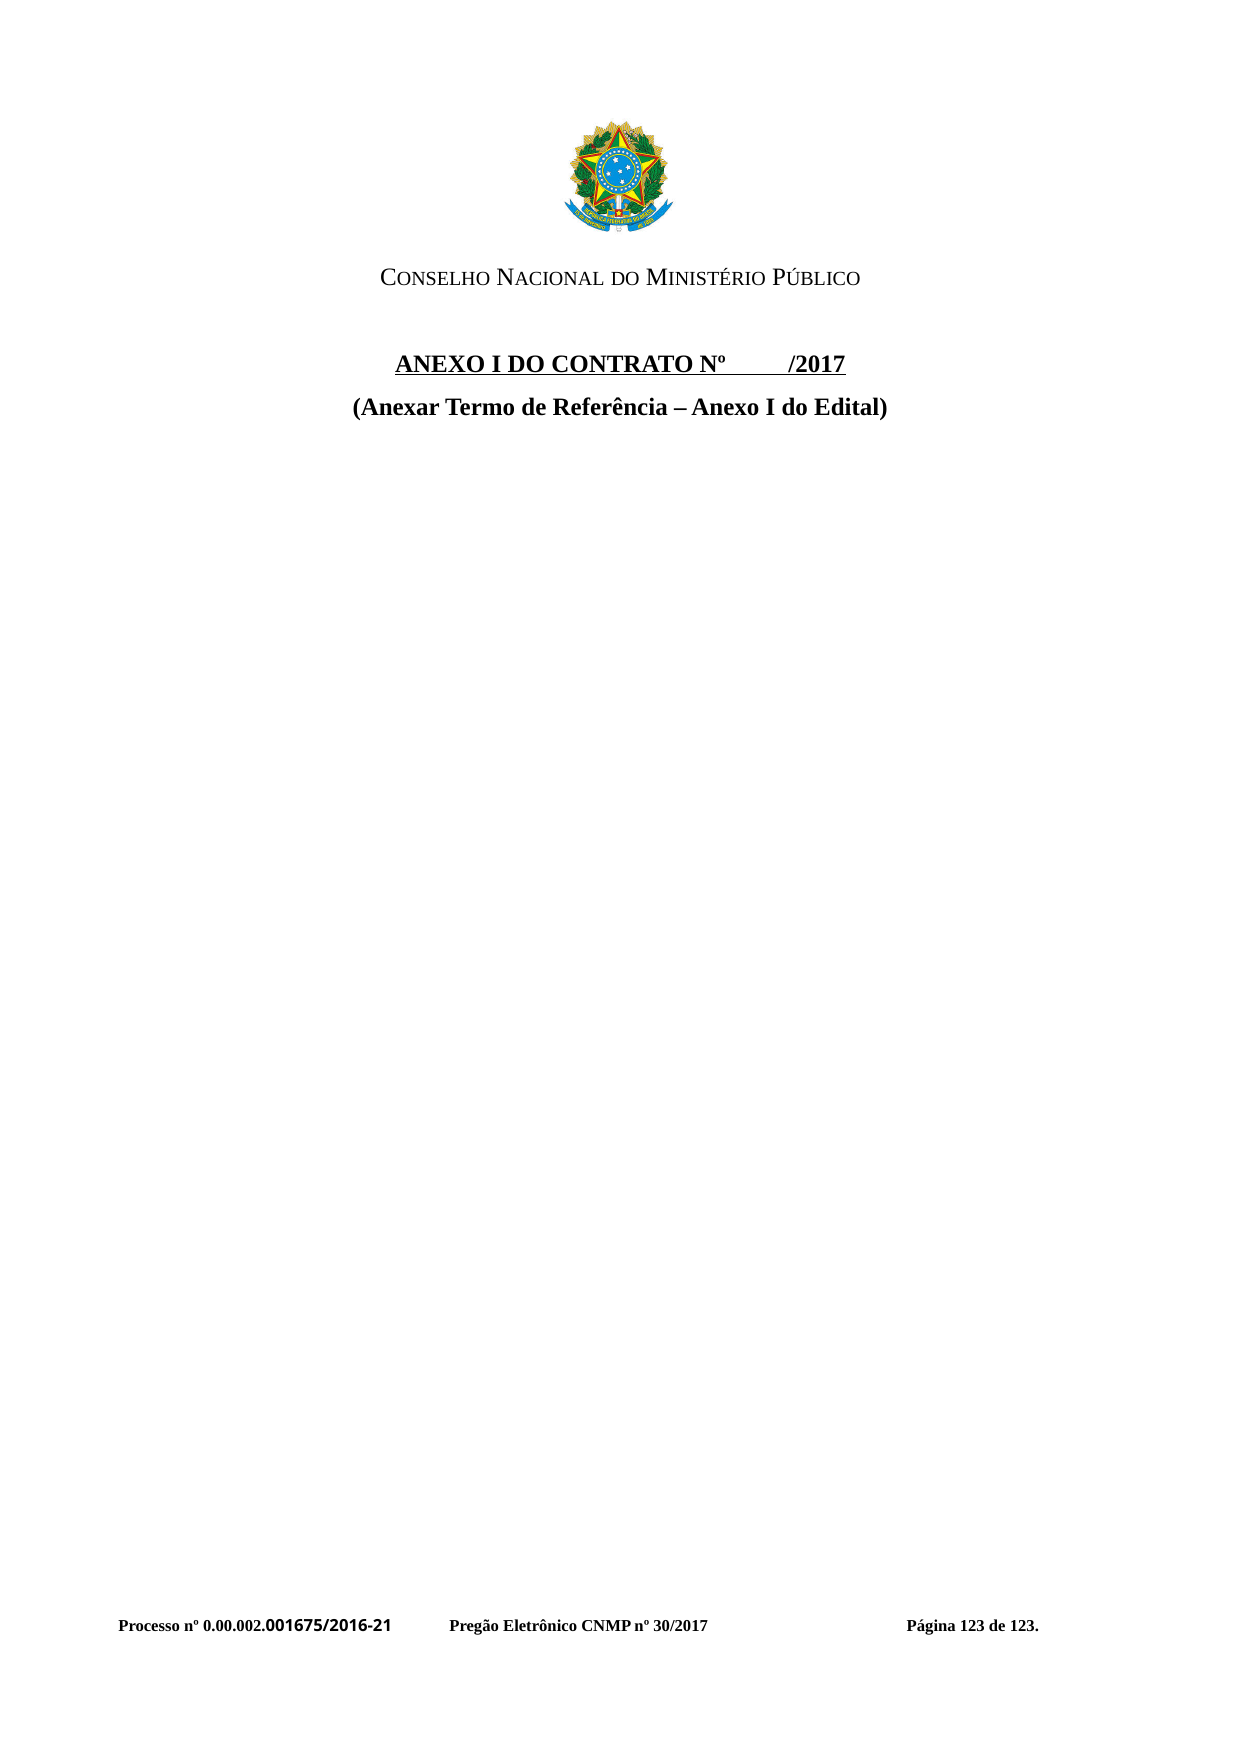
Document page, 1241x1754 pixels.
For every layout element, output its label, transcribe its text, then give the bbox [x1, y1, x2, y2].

text ANEXO I DO CONTRATO Nº /2017 [118, 349, 1122, 378]
text (Anexar Termo de Referência – Anexo I do Edital) [118, 392, 1122, 421]
